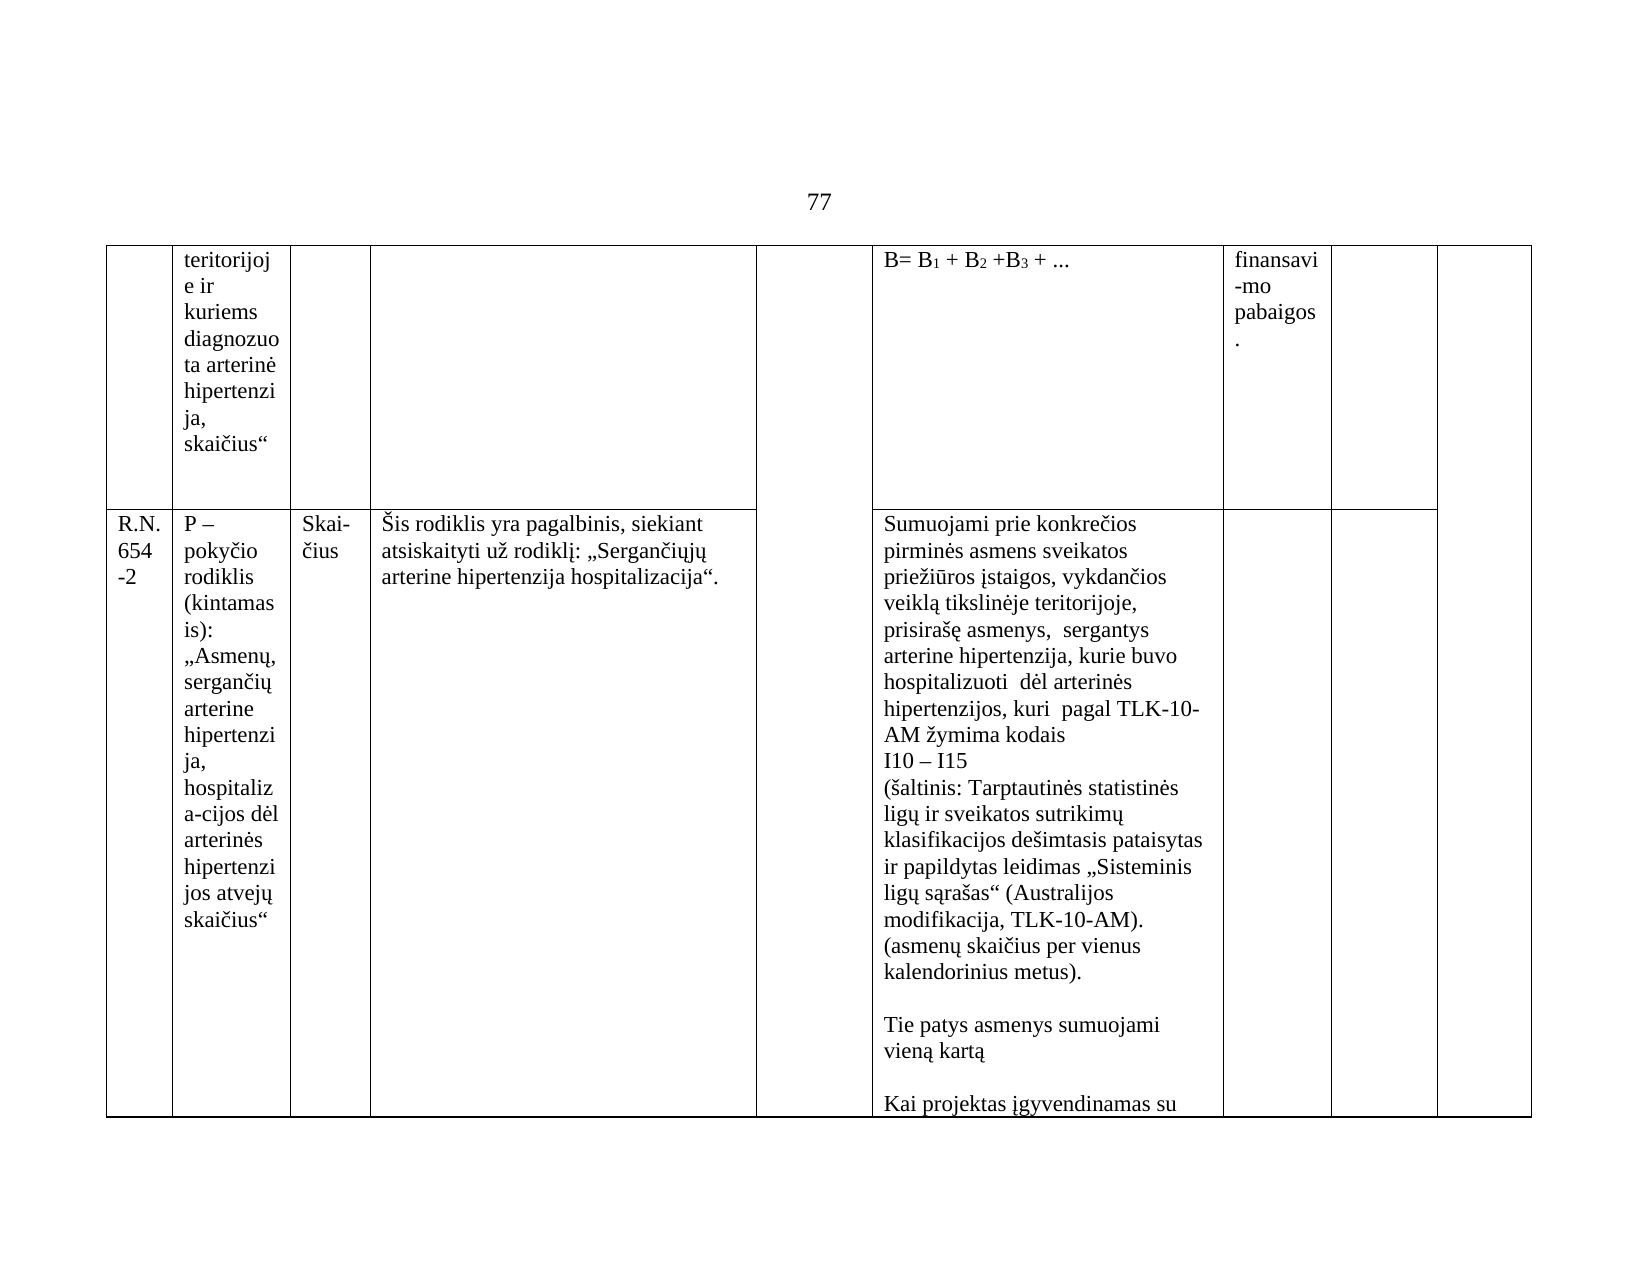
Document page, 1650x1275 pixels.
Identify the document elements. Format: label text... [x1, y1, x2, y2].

table_cell [1438, 246, 1531, 1116]
table_cell Sumuojami prie konkrečios pirminės asmens sveikatos priežiūros įstaigos, vykdančios veiklą tikslinėje teritorijoje, prisirašę asmenys, sergantys arterine hipertenzija, kurie buvo hospitalizuoti dėl arterinės hipertenzijos, kuri pagal TLK-10-AM žymima kodais I10 – I15 (šaltinis: Tarptautinės statistinės ligų ir sveikatos sutrikimų klasifikacijos dešimtasis pataisytas ir papildytas leidimas „Sisteminis ligų sąrašas“ (Australijos modifikacija, TLK-10-AM). (asmenų skaičius per vienus kalendorinius metus). Tie patys asmenys sumuojami vieną kartą Kai projektas įgyvendinamas su [873, 510, 1223, 1116]
table_cell [291, 246, 370, 509]
table_cell [757, 246, 872, 1116]
table_cell B= B1 + B2 +B3 + ... [873, 246, 1223, 509]
table_cell Skai-čius [291, 510, 370, 1116]
table_cell Šis rodiklis yra pagalbinis, siekiant atsiskaityti už rodiklį: „Sergančiųjų arterine hipertenzija hospitalizacija“. [371, 510, 756, 1116]
table_cell [1332, 510, 1437, 1116]
table_cell [371, 246, 756, 509]
table_cell R.N.654 -2 [107, 510, 172, 1116]
table_cell [1332, 246, 1437, 509]
table_cell [107, 246, 172, 509]
table_cell finansavi-mo pabaigos. [1224, 246, 1331, 509]
table_cell [1224, 510, 1331, 1116]
table_cell P – pokyčio rodiklis (kintamasis): „Asmenų, sergančių arterine hipertenzija, hospitaliza-cijos dėl arterinės hipertenzijos atvejų skaičius“ [173, 510, 290, 1116]
table_cell teritorijoje ir kuriems diagnozuota arterinė hipertenzija, skaičius“ [173, 246, 290, 509]
